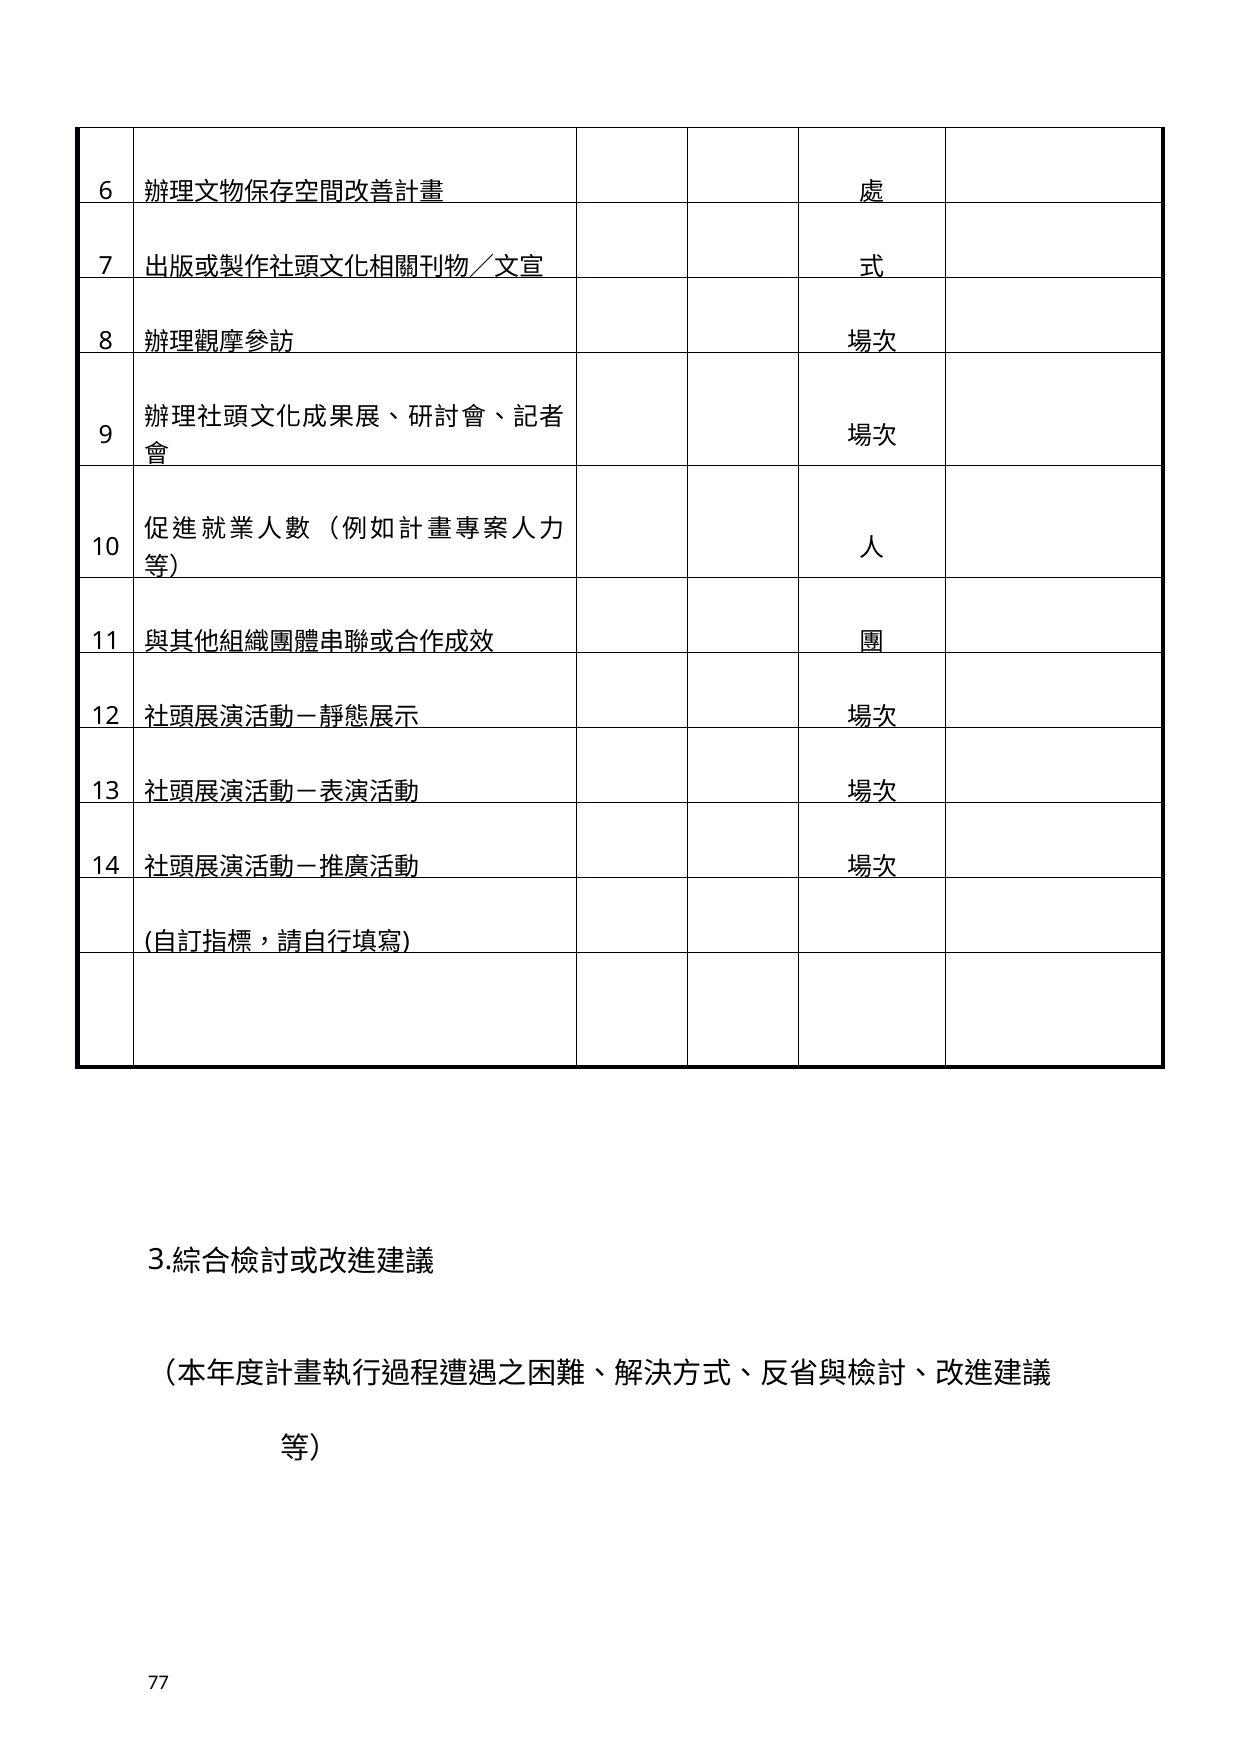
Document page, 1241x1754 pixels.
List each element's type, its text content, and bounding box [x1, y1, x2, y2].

table_cell 人 [799, 466, 945, 577]
table_cell (自訂指標，請自行填寫) [134, 878, 576, 952]
table_cell 12 [80, 653, 133, 727]
table_cell 社頭展演活動－推廣活動 [134, 803, 576, 877]
table_cell [946, 653, 1161, 727]
table_cell [577, 728, 687, 802]
table_cell [688, 203, 798, 277]
table_cell 辦理觀摩參訪 [134, 278, 576, 352]
table_cell 社頭展演活動－表演活動 [134, 728, 576, 802]
table_cell 7 [80, 203, 133, 277]
table_cell [688, 353, 798, 464]
table_cell 場次 [799, 653, 945, 727]
table_cell [134, 953, 576, 1064]
table_cell 處 [799, 128, 945, 202]
table_cell [688, 953, 798, 1064]
table_cell 場次 [799, 353, 945, 464]
table_cell [946, 953, 1161, 1064]
table_cell [688, 878, 798, 952]
table_cell [577, 803, 687, 877]
table_cell [80, 878, 133, 952]
table_cell [946, 128, 1161, 202]
table_cell 11 [80, 578, 133, 652]
table_cell 辦理文物保存空間改善計畫 [134, 128, 576, 202]
table_cell [577, 878, 687, 952]
table_cell [577, 203, 687, 277]
table_cell 出版或製作社頭文化相關刊物／文宣 [134, 203, 576, 277]
table_cell [799, 878, 945, 952]
table_cell [946, 803, 1161, 877]
table_cell [688, 278, 798, 352]
table_cell [577, 353, 687, 464]
table_cell 8 [80, 278, 133, 352]
table_cell [688, 466, 798, 577]
table_cell 與其他組織團體串聯或合作成效 [134, 578, 576, 652]
table_cell [688, 653, 798, 727]
table_cell [688, 803, 798, 877]
table_cell 13 [80, 728, 133, 802]
table_cell [946, 466, 1161, 577]
table_cell [688, 578, 798, 652]
table_cell 場次 [799, 728, 945, 802]
table_cell 6 [80, 128, 133, 202]
table_cell [946, 578, 1161, 652]
table_cell [946, 203, 1161, 277]
table_cell [946, 878, 1161, 952]
table_cell 場次 [799, 803, 945, 877]
table_cell 社頭展演活動－靜態展示 [134, 653, 576, 727]
table_cell [946, 353, 1161, 464]
table_cell [577, 578, 687, 652]
table_cell [577, 653, 687, 727]
table_cell [946, 728, 1161, 802]
table_cell [577, 278, 687, 352]
text （本年度計畫執行過程遭遇之困難、解決方式、反省與檢討、改進建議等） [148, 1327, 1092, 1477]
table_cell [577, 128, 687, 202]
table_cell 促進就業人數（例如計畫專案人力等） [134, 466, 576, 577]
table_cell [577, 953, 687, 1064]
table_cell [946, 278, 1161, 352]
table_cell [688, 128, 798, 202]
table_cell 辦理社頭文化成果展、研討會、記者會 [134, 353, 576, 464]
text 3.綜合檢討或改進建議 [148, 1214, 1092, 1289]
table_cell 場次 [799, 278, 945, 352]
table_cell [688, 728, 798, 802]
table_cell 式 [799, 203, 945, 277]
table_cell 團 [799, 578, 945, 652]
table_cell 14 [80, 803, 133, 877]
table_cell [577, 466, 687, 577]
table_cell [799, 953, 945, 1064]
table_cell 10 [80, 466, 133, 577]
table_cell [80, 953, 133, 1064]
table_cell 9 [80, 353, 133, 464]
